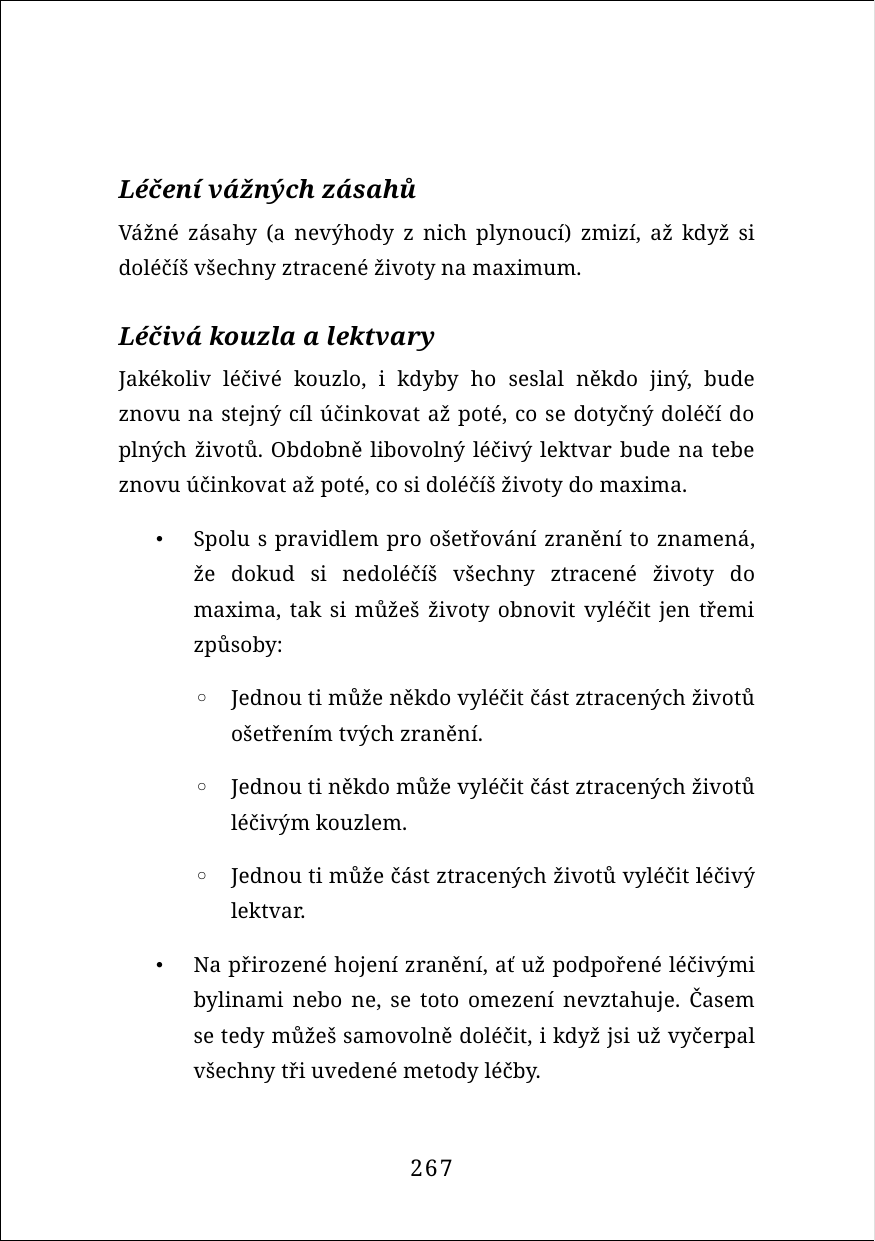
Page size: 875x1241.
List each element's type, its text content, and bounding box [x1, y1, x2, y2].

subtitle Léčení vážných zásahů [118, 172, 756, 206]
list Jednou ti může část ztracených životů vyléčit léčivý lektvar. [193, 861, 756, 925]
list Jednou ti někdo může vyléčit část ztracených životů léčivým kouzlem. [193, 772, 756, 836]
text Jakékoliv léčivé kouzlo, i kdyby ho seslal někdo jiný, bude znovu na stejný cíl účinkovat až poté, co se dotyčný doléčí do plných životů. Obdobně libovolný léčivý lektvar bude na tebe znovu účinkovat až poté, co si doléčíš životy do maxima. [118, 364, 756, 499]
list Na přirozené hojení zranění, ať už podpořené léčivými bylinami nebo ne, se toto omezení nevztahuje. Časem se tedy můžeš samovolně doléčit, i když jsi už vyčerpal všechny tři uvedené metody léčby. [156, 950, 756, 1085]
text Vážné zásahy (a nevýhody z nich plynoucí) zmizí, až když si doléčíš všechny ztracené životy na maximum. [118, 218, 756, 282]
subtitle Léčivá kouzla a lektvary [118, 318, 756, 352]
list Jednou ti může někdo vyléčit část ztracených životů ošetřením tvých zranění. [193, 683, 756, 747]
list Spolu s pravidlem pro ošetřování zranění to znamená, že dokud si nedoléčíš všechny ztracené životy do maxima, tak si můžeš životy obnovit vyléčit jen třemi způsoby: [156, 524, 756, 659]
